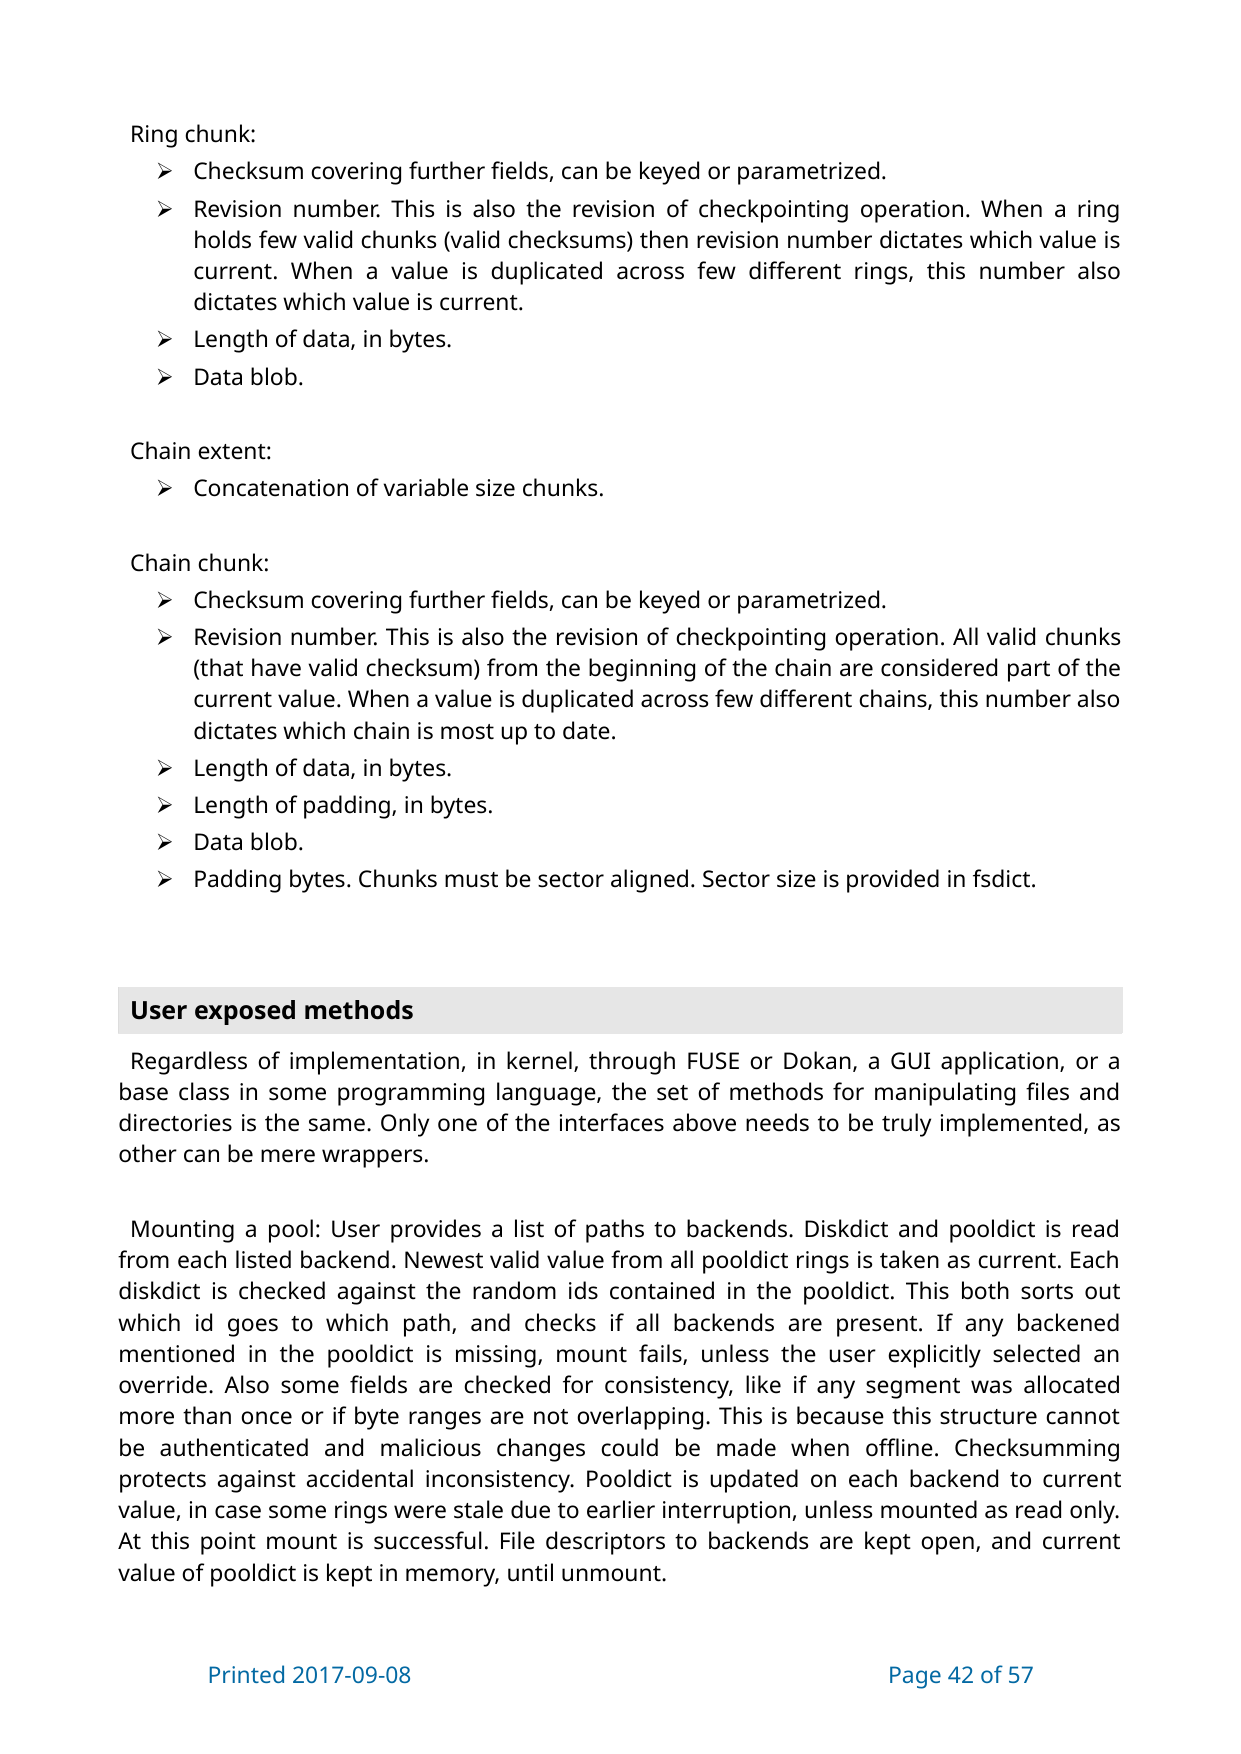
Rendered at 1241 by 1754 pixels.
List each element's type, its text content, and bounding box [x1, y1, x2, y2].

text Mounting a pool: User provides a list of paths to backends. Diskdict and pooldict is read from each listed backend. Newest valid value from all pooldict rings is taken as current. Each diskdict is checked against the random ids contained in the pooldict. This both sorts out which id goes to which path, and checks if all backends are present. If any backened mentioned in the pooldict is missing, mount fails, unless the user explicitly selected an override. Also some fields are checked for consistency, like if any segment was allocated more than once or if byte ranges are not overlapping. This is because this structure cannot be authenticated and malicious changes could be made when offline. Checksumming protects against accidental inconsistency. Pooldict is updated on each backend to current value, in case some rings were stale due to earlier interruption, unless mounted as read only. At this point mount is successful. File descriptors to backends are kept open, and current value of pooldict is kept in memory, until unmount. [118, 1213, 1122, 1588]
text Chain chunk: [118, 547, 1122, 578]
list Length of padding, in bytes. [156, 789, 1122, 820]
list Concatenation of variable size chunks. [156, 472, 1122, 503]
list Padding bytes. Chunks must be sector aligned. Sector size is provided in fsdict. [156, 863, 1122, 895]
list Revision number. This is also the revision of checkpointing operation. All valid chunks (that have valid checksum) from the beginning of the chain are considered part of the current value. When a value is duplicated across few different chains, this number also dictates which chain is most up to date. [156, 621, 1122, 746]
list Checksum covering further fields, can be keyed or parametrized. [156, 155, 1122, 187]
list Data blob. [156, 361, 1122, 392]
text Ring chunk: [118, 118, 1122, 149]
text Chain extent: [118, 435, 1122, 466]
list Length of data, in bytes. [156, 752, 1122, 783]
list Checksum covering further fields, can be keyed or parametrized. [156, 584, 1122, 615]
text Regardless of implementation, in kernel, through FUSE or Dokan, a GUI application, or a base class in some programming language, the set of methods for manipulating files and directories is the same. Only one of the interfaces above needs to be truly implemented, as other can be mere wrappers. [118, 1045, 1122, 1170]
list Data blob. [156, 826, 1122, 857]
subtitle User exposed methods [119, 988, 1122, 1033]
list Length of data, in bytes. [156, 323, 1122, 355]
list Revision number. This is also the revision of checkpointing operation. When a ring holds few valid chunks (valid checksums) then revision number dictates which value is current. When a value is duplicated across few different rings, this number also dictates which value is current. [156, 192, 1122, 317]
